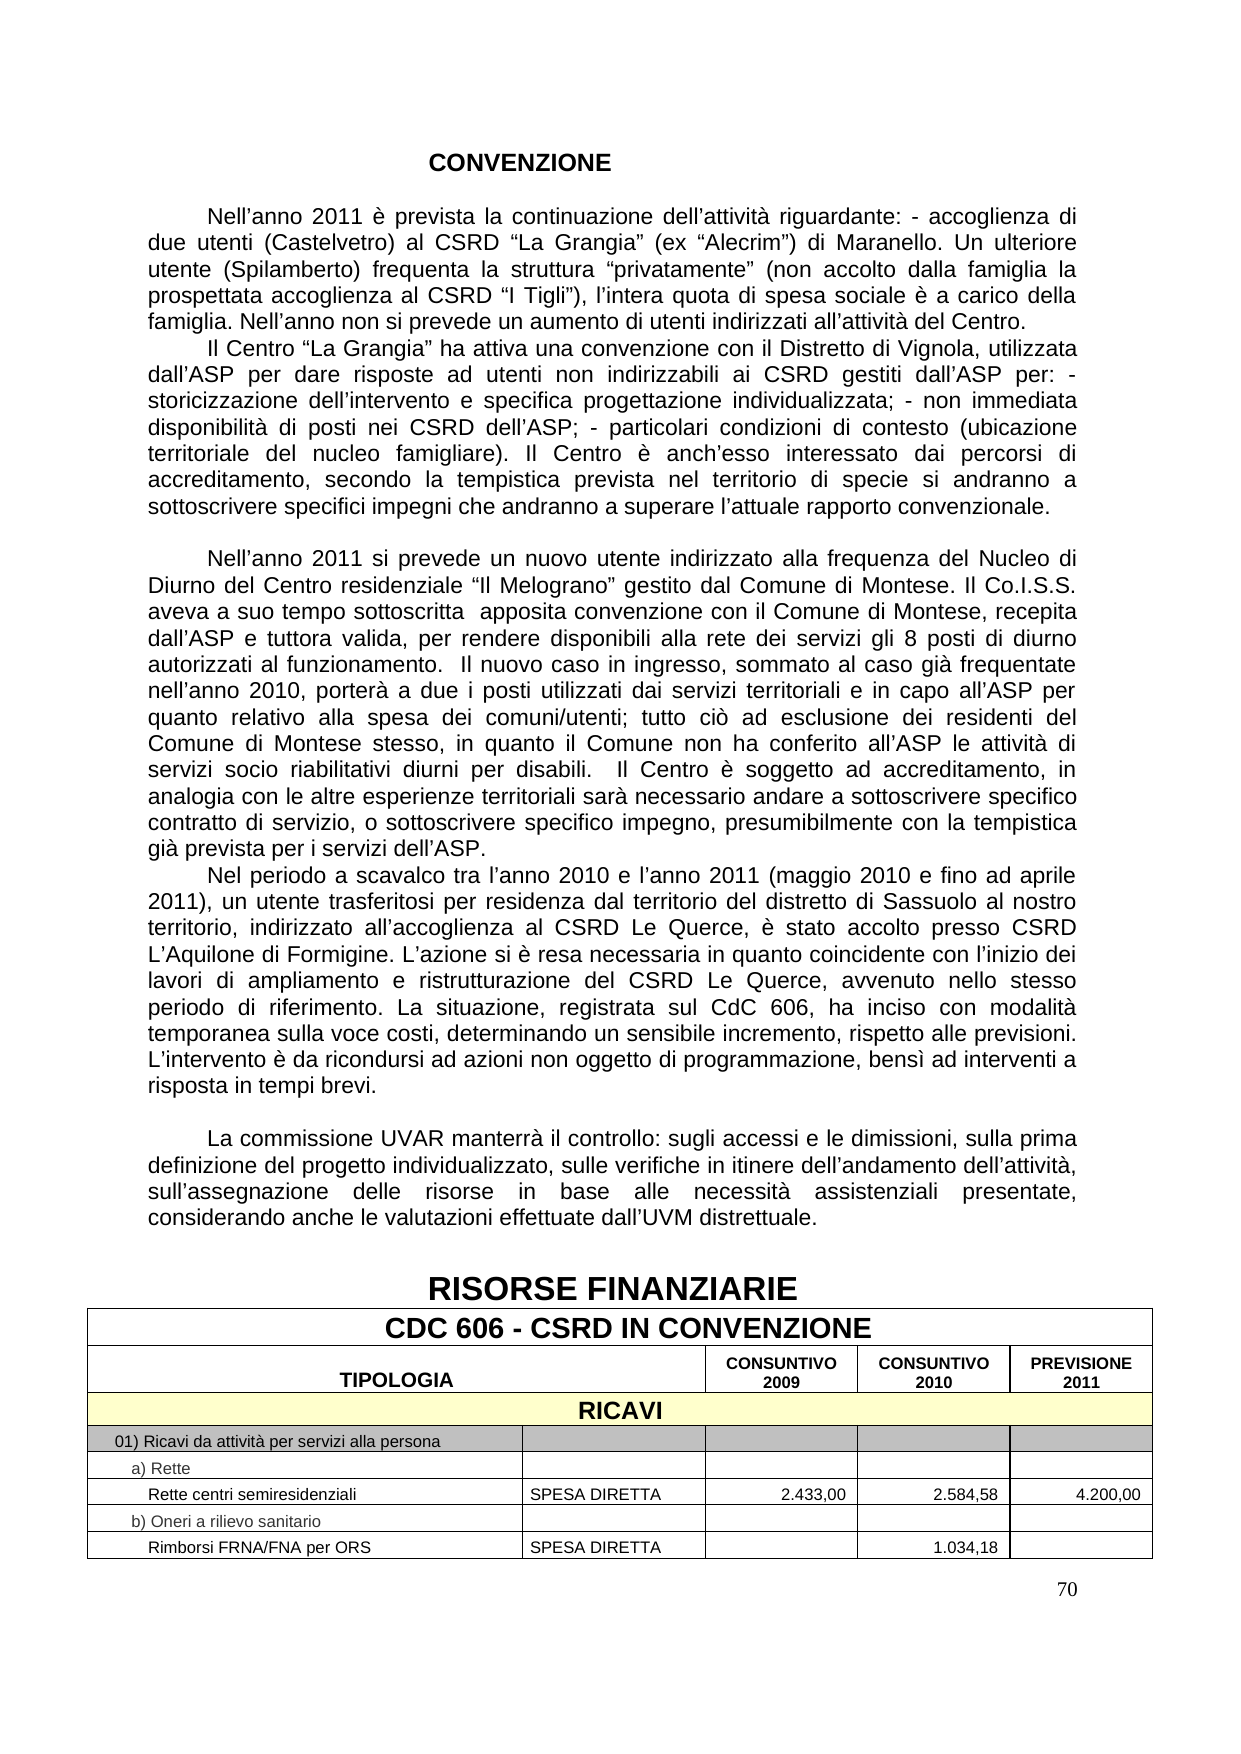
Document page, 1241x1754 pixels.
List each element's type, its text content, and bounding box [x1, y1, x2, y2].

table_cell [706, 1452, 857, 1478]
table_cell [858, 1426, 1009, 1451]
table_cell [88, 1426, 107, 1451]
table_cell [88, 1532, 107, 1557]
text La commissione UVAR manterrà il controllo: sugli accessi e le dimissioni, sulla prima definizione del progetto individualizzato, sulle verifiche in itinere dell’andamento dell’attività, sull’assegnazione delle risorse in base alle necessità assistenziali presentate, considerando anche le valutazioni effettuate dall’UVM distrettuale. [148, 1125, 1078, 1231]
table_cell [88, 1479, 107, 1504]
table_cell [1011, 1505, 1152, 1531]
table_cell [107, 1505, 124, 1531]
table_cell [523, 1505, 705, 1531]
table_cell SPESA DIRETTA [523, 1479, 705, 1504]
table_cell [124, 1532, 141, 1557]
table_cell [88, 1452, 107, 1478]
text Nell’anno 2011 si prevede un nuovo utente indirizzato alla frequenza del Nucleo di Diurno del Centro residenziale “Il Melograno” gestito dal Comune di Montese. Il Co.I.S.S. aveva a suo tempo sottoscritta apposita convenzione con il Comune di Montese, recepita dall’ASP e tuttora valida, per rendere disponibili alla rete dei servizi gli 8 posti di diurno autorizzati al funzionamento. Il nuovo caso in ingresso, sommato al caso già frequentate nell’anno 2010, porterà a due i posti utilizzati dai servizi territoriali e in capo all’ASP per quanto relativo alla spesa dei comuni/utenti; tutto ciò ad esclusione dei residenti del Comune di Montese stesso, in quanto il Comune non ha conferito all’ASP le attività di servizi socio riabilitativi diurni per disabili. Il Centro è soggetto ad accreditamento, in analogia con le altre esperienze territoriali sarà necessario andare a sottoscrivere specifico contratto di servizio, o sottoscrivere specifico impegno, presumibilmente con la tempistica già prevista per i servizi dell’ASP. [148, 545, 1078, 862]
table_cell [1011, 1426, 1152, 1451]
table_cell [523, 1452, 705, 1478]
text CONVENZIONE [148, 148, 1078, 176]
table_cell [858, 1505, 1009, 1531]
table_cell a) Rette [124, 1452, 522, 1478]
table_cell 2.433,00 [706, 1479, 857, 1504]
table_cell 2.584,58 [858, 1479, 1009, 1504]
table_cell CONSUNTIVO 2010 [858, 1346, 1009, 1392]
table_cell [523, 1426, 705, 1451]
text Il Centro “La Grangia” ha attiva una convenzione con il Distretto di Vignola, utilizzata dall’ASP per dare risposte ad utenti non indirizzabili ai CSRD gestiti dall’ASP per: - storicizzazione dell’intervento e specifica progettazione individualizzata; - non immediata disponibilità di posti nei CSRD dell’ASP; - particolari condizioni di contesto (ubicazione territoriale del nucleo famigliare). Il Centro è anch’esso interessato dai percorsi di accreditamento, secondo la tempistica prevista nel territorio di specie si andranno a sottoscrivere specifici impegni che andranno a superare l’attuale rapporto convenzionale. [148, 334, 1078, 519]
table_cell [88, 1505, 107, 1531]
table_cell CONSUNTIVO 2009 [706, 1346, 857, 1392]
table_cell [706, 1426, 857, 1451]
table_cell [858, 1452, 1009, 1478]
table_cell 1.034,18 [858, 1532, 1009, 1557]
table_cell [107, 1532, 124, 1557]
table_cell RICAVI [88, 1393, 1152, 1425]
table_cell [706, 1532, 857, 1557]
text RISORSE FINANZIARIE [74, 1269, 1152, 1307]
table_cell 01) Ricavi da attività per servizi alla persona [107, 1426, 522, 1451]
table_cell [124, 1479, 141, 1504]
table_cell TIPOLOGIA [88, 1346, 705, 1392]
table_cell [107, 1479, 124, 1504]
table_cell [706, 1505, 857, 1531]
text Nell’anno 2011 è prevista la continuazione dell’attività riguardante: - accoglienza di due utenti (Castelvetro) al CSRD “La Grangia” (ex “Alecrim”) di Maranello. Un ulteriore utente (Spilamberto) frequenta la struttura “privatamente” (non accolto dalla famiglia la prospettata accoglienza al CSRD “I Tigli”), l’intera quota di spesa sociale è a carico della famiglia. Nell’anno non si prevede un aumento di utenti indirizzati all’attività del Centro. [148, 203, 1078, 334]
text Nel periodo a scavalco tra l’anno 2010 e l’anno 2011 (maggio 2010 e fino ad aprile 2011), un utente trasferitosi per residenza dal territorio del distretto di Sassuolo al nostro territorio, indirizzato all’accoglienza al CSRD Le Querce, è stato accolto presso CSRD L’Aquilone di Formigine. L’azione si è resa necessaria in quanto coincidente con l’inizio dei lavori di ampliamento e ristrutturazione del CSRD Le Querce, avvenuto nello stesso periodo di riferimento. La situazione, registrata sul CdC 606, ha inciso con modalità temporanea sulla voce costi, determinando un sensibile incremento, rispetto alle previsioni. L’intervento è da ricondursi ad azioni non oggetto di programmazione, bensì ad interventi a risposta in tempi brevi. [148, 862, 1078, 1099]
table_cell b) Oneri a rilievo sanitario [124, 1505, 522, 1531]
table_cell [1011, 1532, 1152, 1557]
table_cell Rette centri semiresidenziali [141, 1479, 522, 1504]
table_cell SPESA DIRETTA [523, 1532, 705, 1557]
table_cell [107, 1452, 124, 1478]
table_cell 4.200,00 [1011, 1479, 1152, 1504]
table_header CDC 606 - CSRD IN CONVENZIONE [88, 1309, 1152, 1345]
table_cell [1011, 1452, 1152, 1478]
table_cell Rimborsi FRNA/FNA per ORS [141, 1532, 522, 1557]
table_cell PREVISIONE 2011 [1011, 1346, 1152, 1392]
